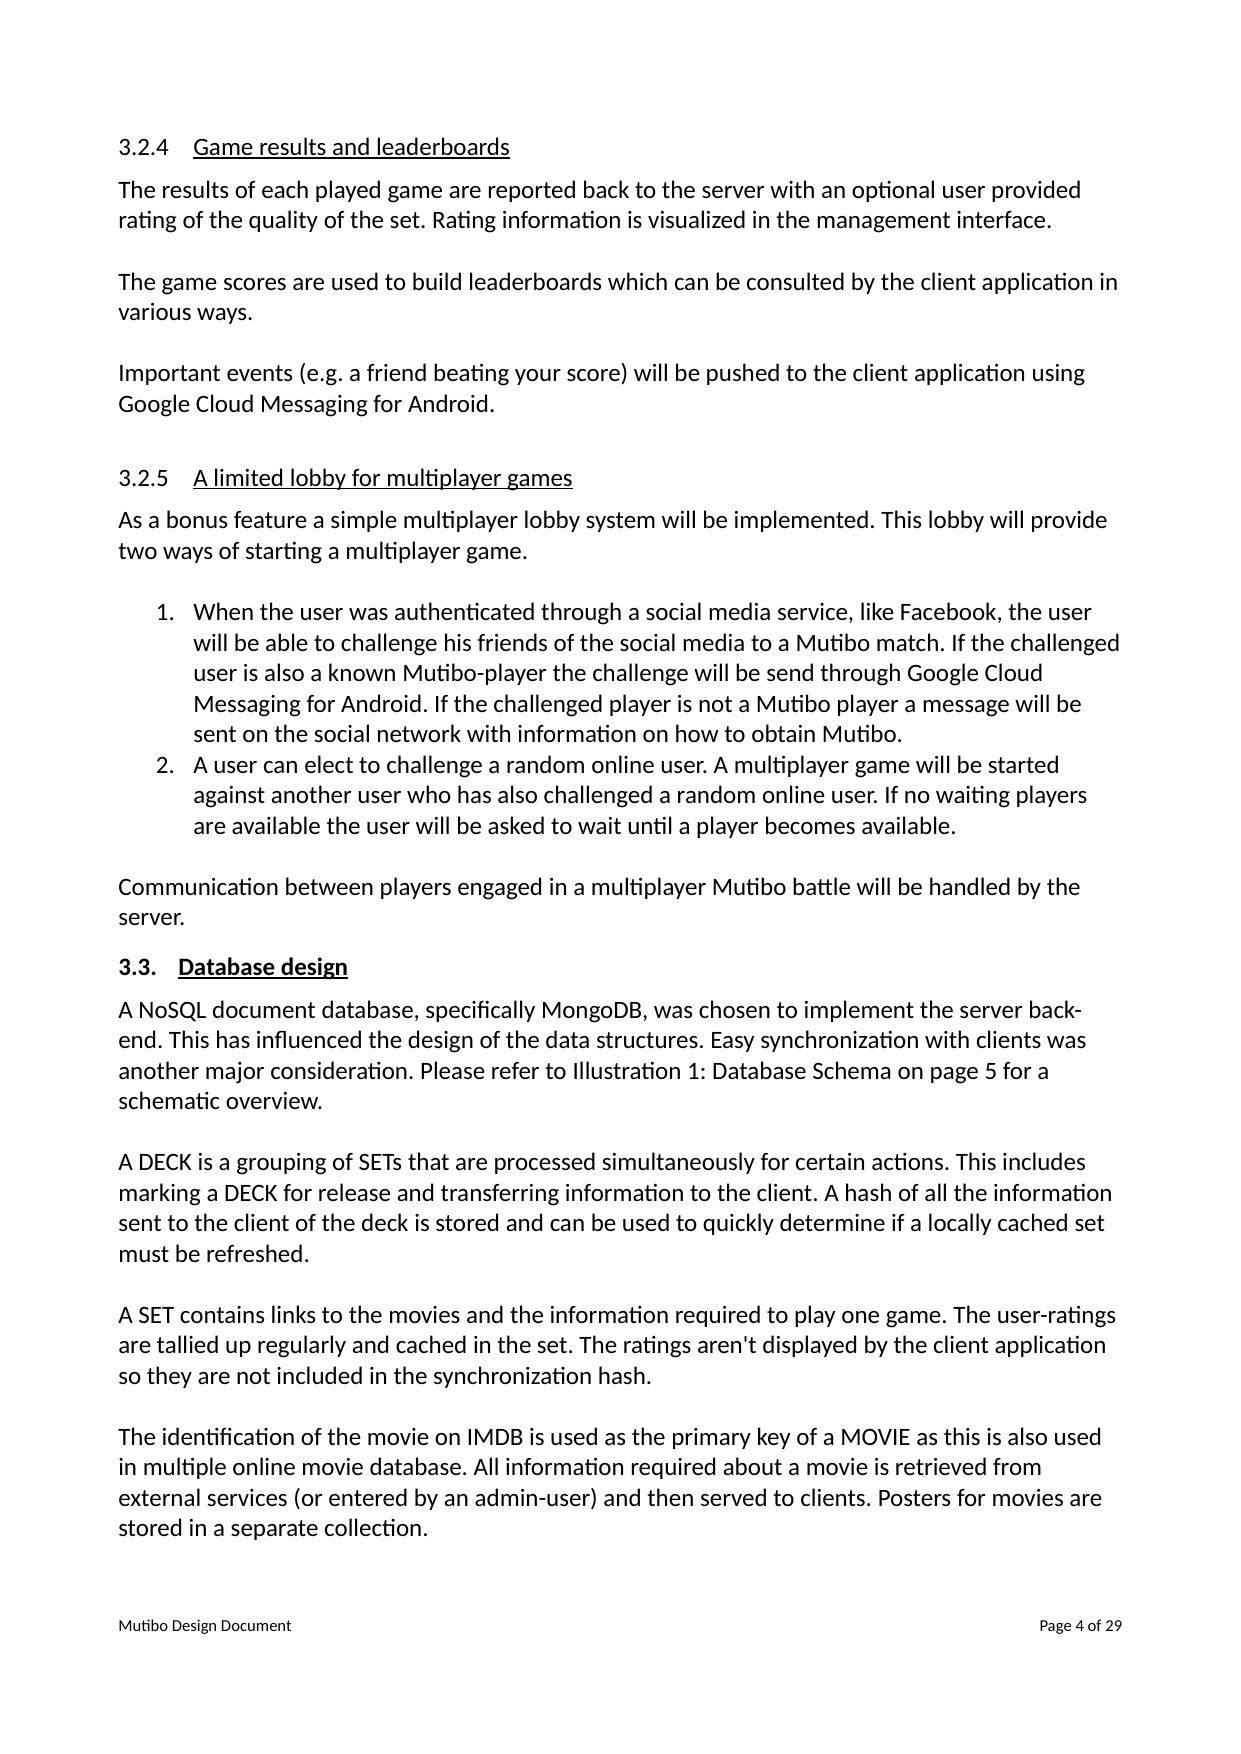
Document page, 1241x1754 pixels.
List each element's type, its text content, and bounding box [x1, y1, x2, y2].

text A DECK is a grouping of SETs that are processed simultaneously for certain actions. This includes marking a DECK for release and transferring information to the client. A hash of all the information sent to the client of the deck is stored and can be used to quickly determine if a locally cached set must be refreshed. [118, 1146, 1122, 1268]
text The identification of the movie on IMDB is used as the primary key of a MOVIE as this is also used in multiple online movie database. All information required about a movie is retrieved from external services (or entered by an admin-user) and then served to clients. Posters for movies are stored in a separate collection. [118, 1421, 1122, 1543]
text The results of each played game are reported back to the server with an optional user provided rating of the quality of the set. Rating information is visualized in the management interface. [118, 174, 1122, 235]
text The game scores are used to build leaderboards which can be consulted by the client application in various ways. [118, 266, 1122, 327]
text A SET contains links to the movies and the information required to play one game. The user-ratings are tallied up regularly and cached in the set. The ratings aren't displayed by the client application so they are not included in the synchronization hash. [118, 1299, 1122, 1391]
text Important events (e.g. a friend beating your score) will be pushed to the client application using Google Cloud Messaging for Android. [118, 357, 1122, 418]
subtitle Database design [118, 951, 1122, 981]
text As a bonus feature a simple multiplayer lobby system will be implemented. This lobby will provide two ways of starting a multiplayer game. [118, 505, 1122, 566]
subtitle A limited lobby for multiplayer games [118, 462, 1122, 492]
text A NoSQL document database, specifically MongoDB, was chosen to implement the server back-end. This has influenced the design of the data structures. Easy synchronization with clients was another major consideration. Please refer to Illustration 1: Database Schema on page 5 for a schematic overview. [118, 994, 1122, 1116]
subtitle Game results and leaderboards [118, 131, 1122, 162]
list A user can elect to challenge a random online user. A multiplayer game will be started against another user who has also challenged a random online user. If no waiting players are available the user will be asked to wait until a player becomes available. [156, 749, 1122, 840]
list When the user was authenticated through a social media service, like Facebook, the user will be able to challenge his friends of the social media to a Mutibo match. If the challenged user is also a known Mutibo-player the challenge will be send through Google Cloud Messaging for Android. If the challenged player is not a Mutibo player a message will be sent on the social network with information on how to obtain Mutibo. [156, 596, 1122, 749]
text Communication between players engaged in a multiplayer Mutibo battle will be handled by the server. [118, 871, 1122, 932]
